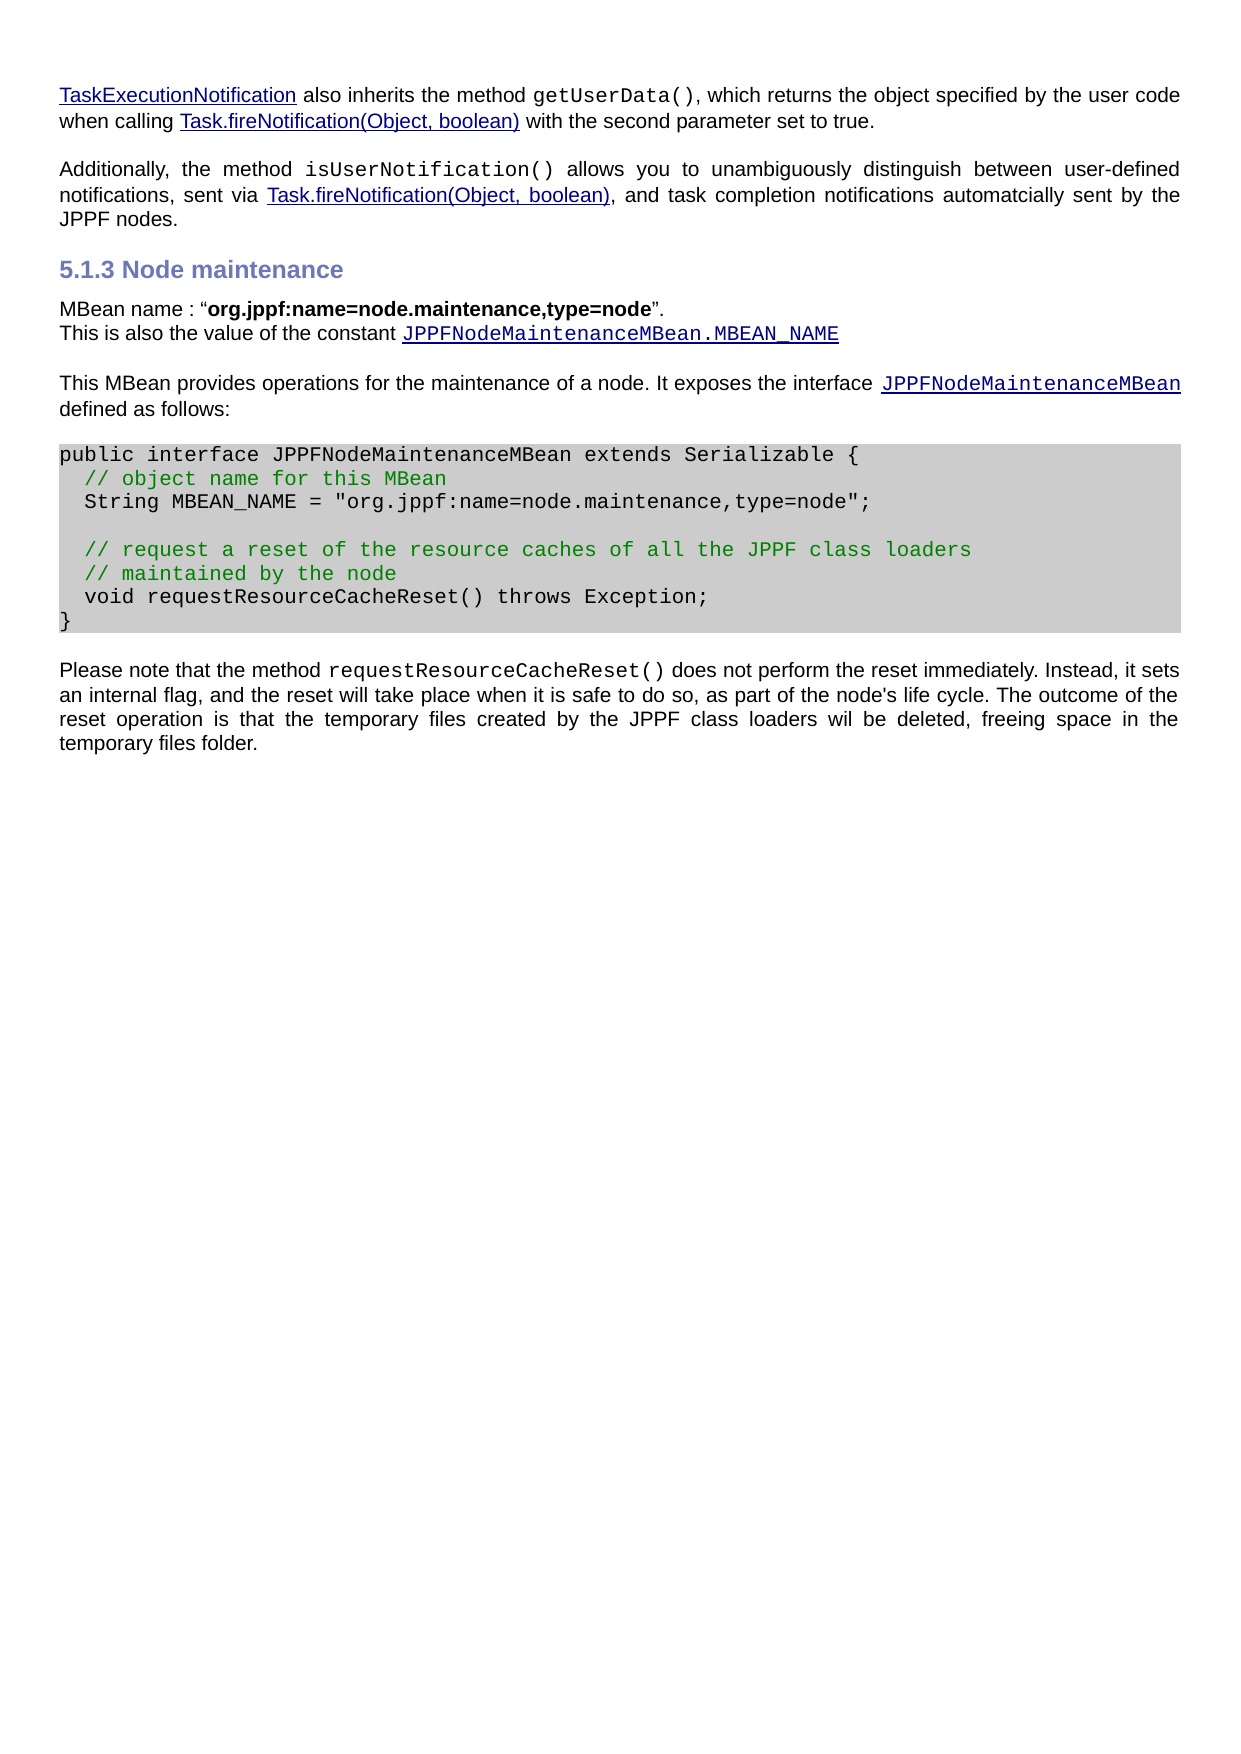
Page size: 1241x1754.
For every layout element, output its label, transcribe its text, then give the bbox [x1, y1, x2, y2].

text // request a reset of the resource caches of all the JPPF class loaders [59, 539, 1181, 562]
text MBean name : “org.jppf:name=node.maintenance,type=node”. [59, 297, 1181, 321]
text Additionally, the method isUserNotification() allows you to unambiguously distinguish between user-defined notifications, sent via Task.fireNotification(Object, boolean), and task completion notifications automatcially sent by the JPPF nodes. [59, 157, 1181, 231]
text public interface JPPFNodeMaintenanceMBean extends Serializable { [59, 444, 1181, 468]
text // maintained by the node [59, 562, 1181, 586]
text // object name for this MBean [59, 468, 1181, 492]
text This MBean provides operations for the maintenance of a node. It exposes the interface JPPFNodeMaintenanceMBean defined as follows: [59, 371, 1181, 420]
text Please note that the method requestResourceCacheReset() does not perform the reset immediately. Instead, it sets an internal flag, and the reset will take place when it is safe to do so, as part of the node's life cycle. The outcome of the reset operation is that the temporary files created by the JPPF class loaders wil be deleted, freeing space in the temporary files folder. [59, 657, 1181, 755]
text } [59, 610, 1181, 633]
text String MBEAN_NAME = "org.jppf:name=node.maintenance,type=node"; [59, 492, 1181, 515]
text TaskExecutionNotification also inherits the method getUserData(), which returns the object specified by the user code when calling Task.fireNotification(Object, boolean) with the second parameter set to true. [59, 83, 1181, 133]
subtitle Node maintenance [59, 256, 1181, 284]
text This is also the value of the constant JPPFNodeMaintenanceMBean.MBEAN_NAME [59, 321, 1181, 347]
text void requestResourceCacheReset() throws Exception; [59, 586, 1181, 610]
